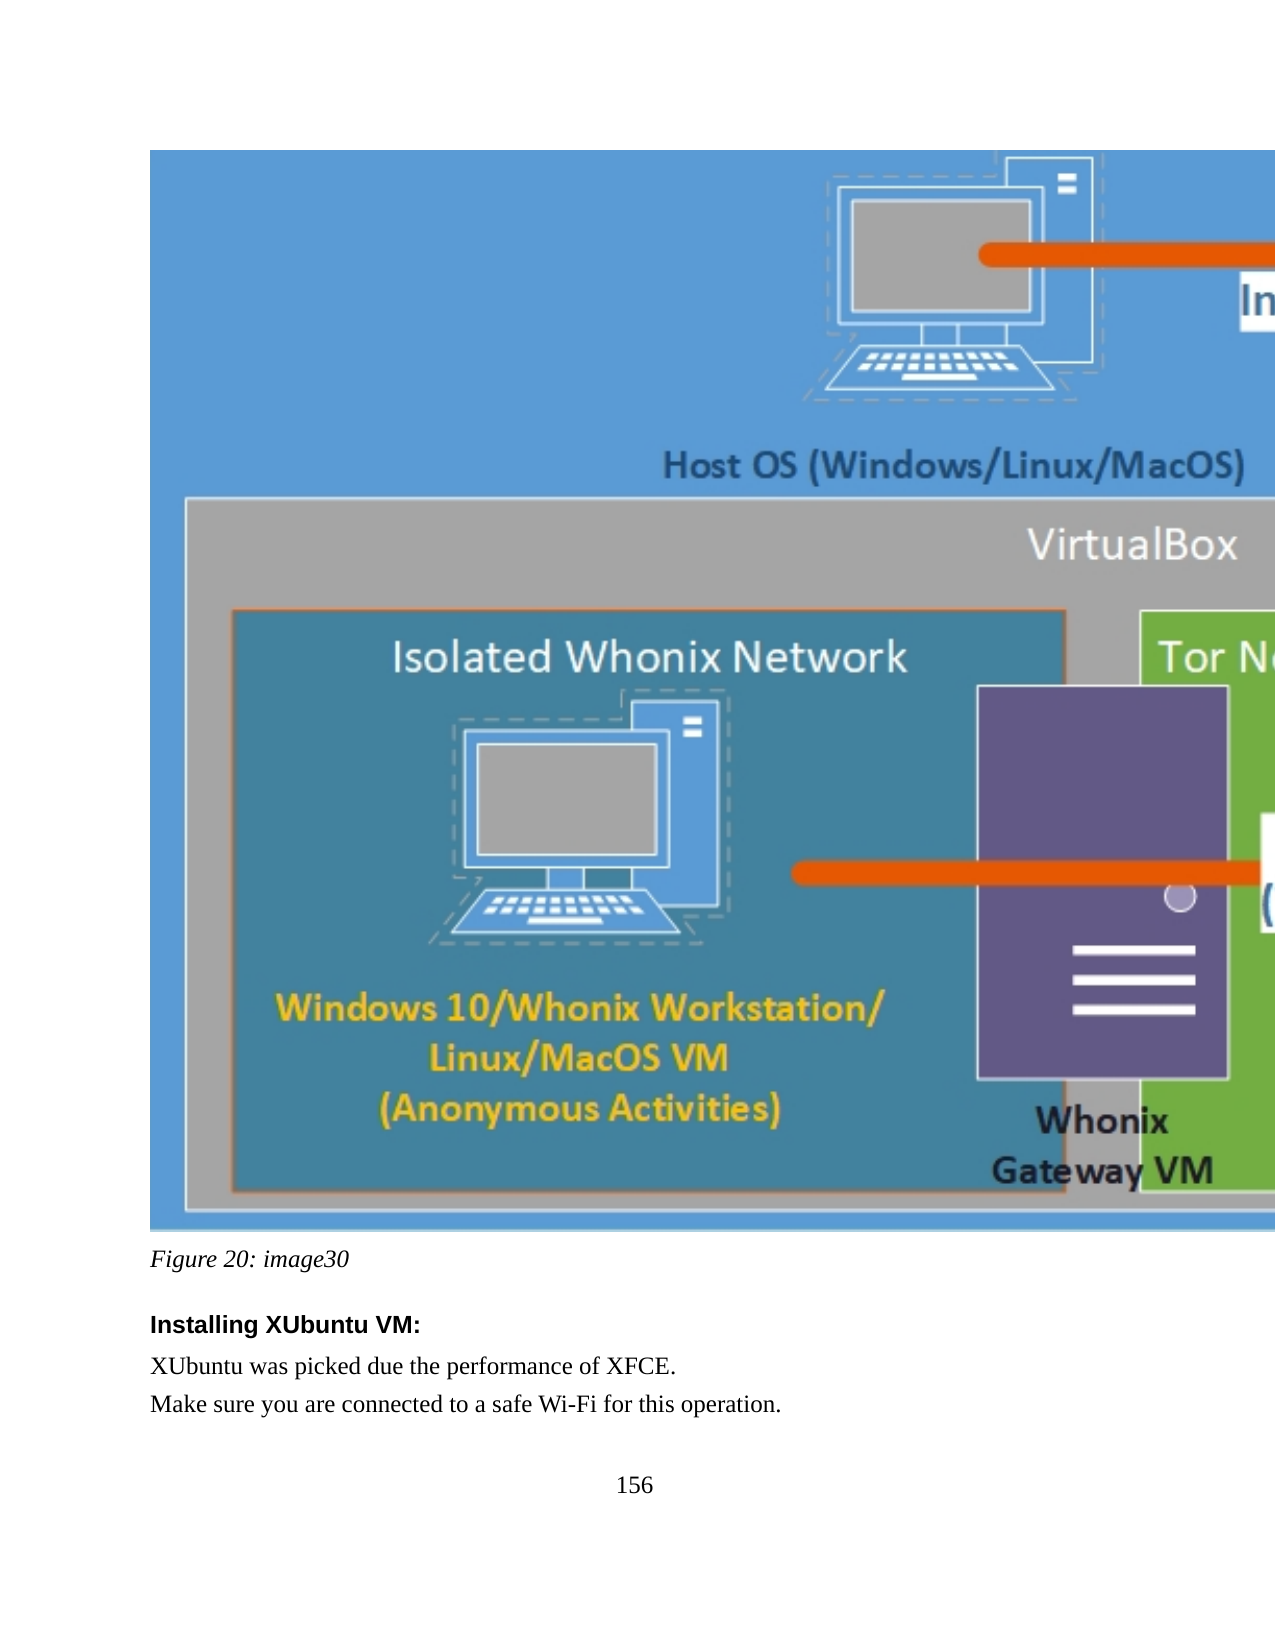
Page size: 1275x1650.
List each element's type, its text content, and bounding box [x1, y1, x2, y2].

subtitle Installing XUbuntu VM: [150, 1310, 1125, 1338]
text XUbuntu was picked due the performance of XFCE. [150, 1351, 1125, 1380]
text Make sure you are connected to a safe Wi-Fi for this operation. [150, 1389, 1125, 1417]
picture [150, 150, 1275, 1232]
text Figure 20: image30 [150, 1244, 1125, 1272]
